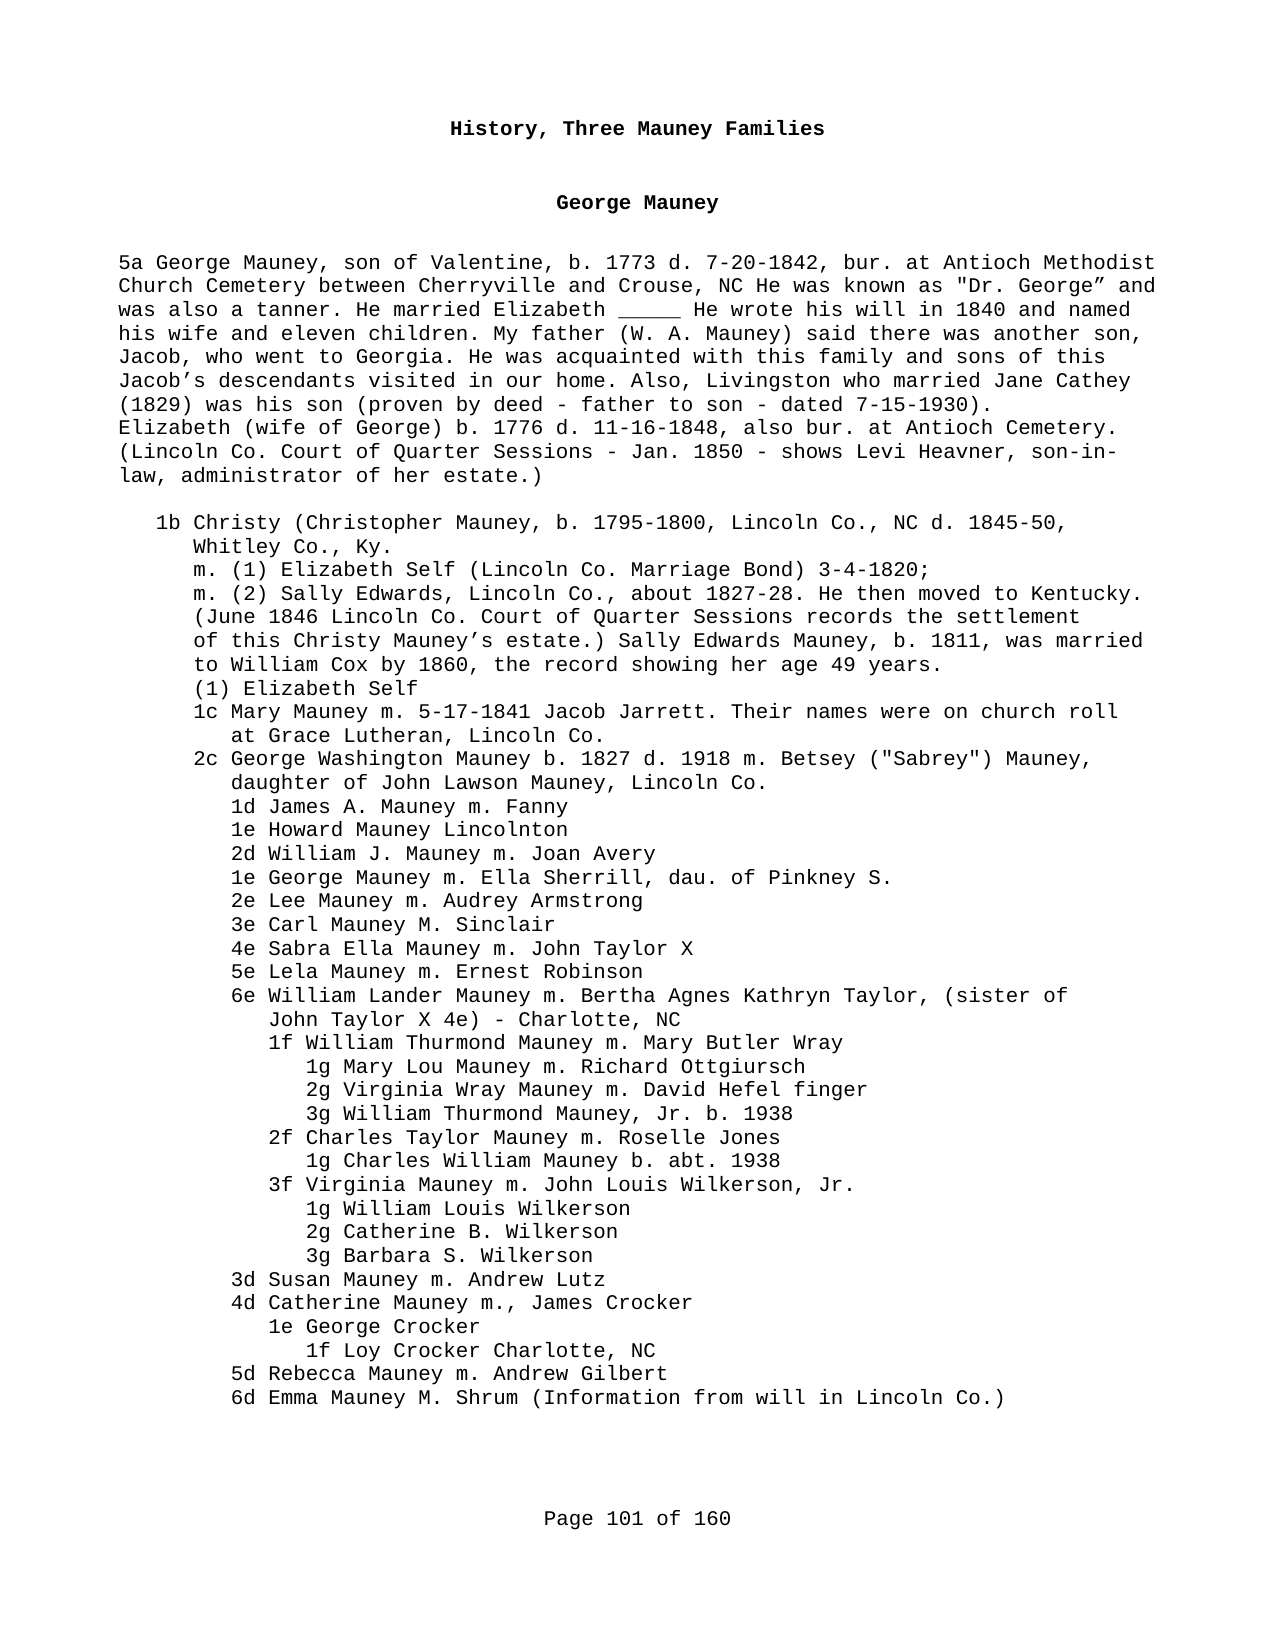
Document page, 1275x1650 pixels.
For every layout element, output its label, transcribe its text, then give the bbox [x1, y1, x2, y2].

text 2f Charles Taylor Mauney m. Roselle Jones [118, 1127, 1157, 1150]
text at Grace Lutheran, Lincoln Co. [118, 725, 1157, 748]
text m. (1) Elizabeth Self (Lincoln Co. Marriage Bond) 3-4-1820; [118, 559, 1157, 583]
text 2e Lee Mauney m. Audrey Armstrong [118, 890, 1157, 914]
text 1f William Thurmond Mauney m. Mary Butler Wray [118, 1032, 1157, 1056]
text 6d Emma Mauney M. Shrum (Information from will in Lincoln Co.) [118, 1387, 1157, 1411]
text 3d Susan Mauney m. Andrew Lutz [118, 1269, 1157, 1292]
text 4e Sabra Ella Mauney m. John Taylor X [118, 938, 1157, 961]
text 1e George Crocker [118, 1316, 1157, 1339]
text 3f Virginia Mauney m. John Louis Wilkerson, Jr. [118, 1174, 1157, 1198]
text 5e Lela Mauney m. Ernest Robinson [118, 961, 1157, 985]
text 5a George Mauney, son of Valentine, b. 1773 d. 7-20-1842, bur. at Antioch Methodist Church Cemetery between Cherryville and Crouse, NC He was known as "Dr. George” and was also a tanner. He married Elizabeth _____ He wrote his will in 1840 and named his wife and eleven children. My father (W. A. Mauney) said there was another son, Jacob, who went to Georgia. He was acquainted with this family and sons of this Jacob’s descendants visited in our home. Also, Livingston who married Jane Cathey (1829) was his son (proven by deed - father to son - dated 7-15-1930). [118, 252, 1157, 417]
text to William Cox by 1860, the record showing her age 49 years. [118, 654, 1157, 677]
text 3g William Thurmond Mauney, Jr. b. 1938 [118, 1103, 1157, 1127]
text m. (2) Sally Edwards, Lincoln Co., about 1827-28. He then moved to Kentucky. [118, 583, 1157, 607]
text 1e George Mauney m. Ella Sherrill, dau. of Pinkney S. [118, 867, 1157, 890]
subtitle George Mauney [118, 192, 1157, 216]
text of this Christy Mauney’s estate.) Sally Edwards Mauney, b. 1811, was married [118, 630, 1157, 654]
text 1g Mary Lou Mauney m. Richard Ottgiursch [118, 1056, 1157, 1079]
text John Taylor X 4e) - Charlotte, NC [118, 1008, 1157, 1032]
text 1d James A. Mauney m. Fanny [118, 796, 1157, 819]
text 1g William Louis Wilkerson [118, 1198, 1157, 1221]
text (1) Elizabeth Self [118, 677, 1157, 701]
text 1e Howard Mauney Lincolnton [118, 819, 1157, 843]
text 3g Barbara S. Wilkerson [118, 1245, 1157, 1269]
text 2c George Washington Mauney b. 1827 d. 1918 m. Betsey ("Sabrey") Mauney, [118, 748, 1157, 772]
text 1c Mary Mauney m. 5-17-1841 Jacob Jarrett. Their names were on church roll [118, 701, 1157, 725]
text 1f Loy Crocker Charlotte, NC [118, 1339, 1157, 1363]
text 4d Catherine Mauney m., James Crocker [118, 1292, 1157, 1316]
text Elizabeth (wife of George) b. 1776 d. 11-16-1848, also bur. at Antioch Cemetery. (Lincoln Co. Court of Quarter Sessions - Jan. 1850 - shows Levi Heavner, son-in-law, administrator of her estate.) [118, 417, 1157, 488]
text 2g Virginia Wray Mauney m. David Hefel finger [118, 1079, 1157, 1103]
text 6e William Lander Mauney m. Bertha Agnes Kathryn Taylor, (sister of [118, 985, 1157, 1008]
text daughter of John Lawson Mauney, Lincoln Co. [118, 772, 1157, 796]
text Whitley Co., Ky. [118, 536, 1157, 559]
text 3e Carl Mauney M. Sinclair [118, 914, 1157, 938]
text 2g Catherine B. Wilkerson [118, 1221, 1157, 1245]
text 2d William J. Mauney m. Joan Avery [118, 843, 1157, 867]
text 5d Rebecca Mauney m. Andrew Gilbert [118, 1363, 1157, 1387]
text 1b Christy (Christopher Mauney, b. 1795-1800, Lincoln Co., NC d. 1845-50, [118, 512, 1157, 536]
text 1g Charles William Mauney b. abt. 1938 [118, 1150, 1157, 1174]
text (June 1846 Lincoln Co. Court of Quarter Sessions records the settlement [118, 607, 1157, 630]
